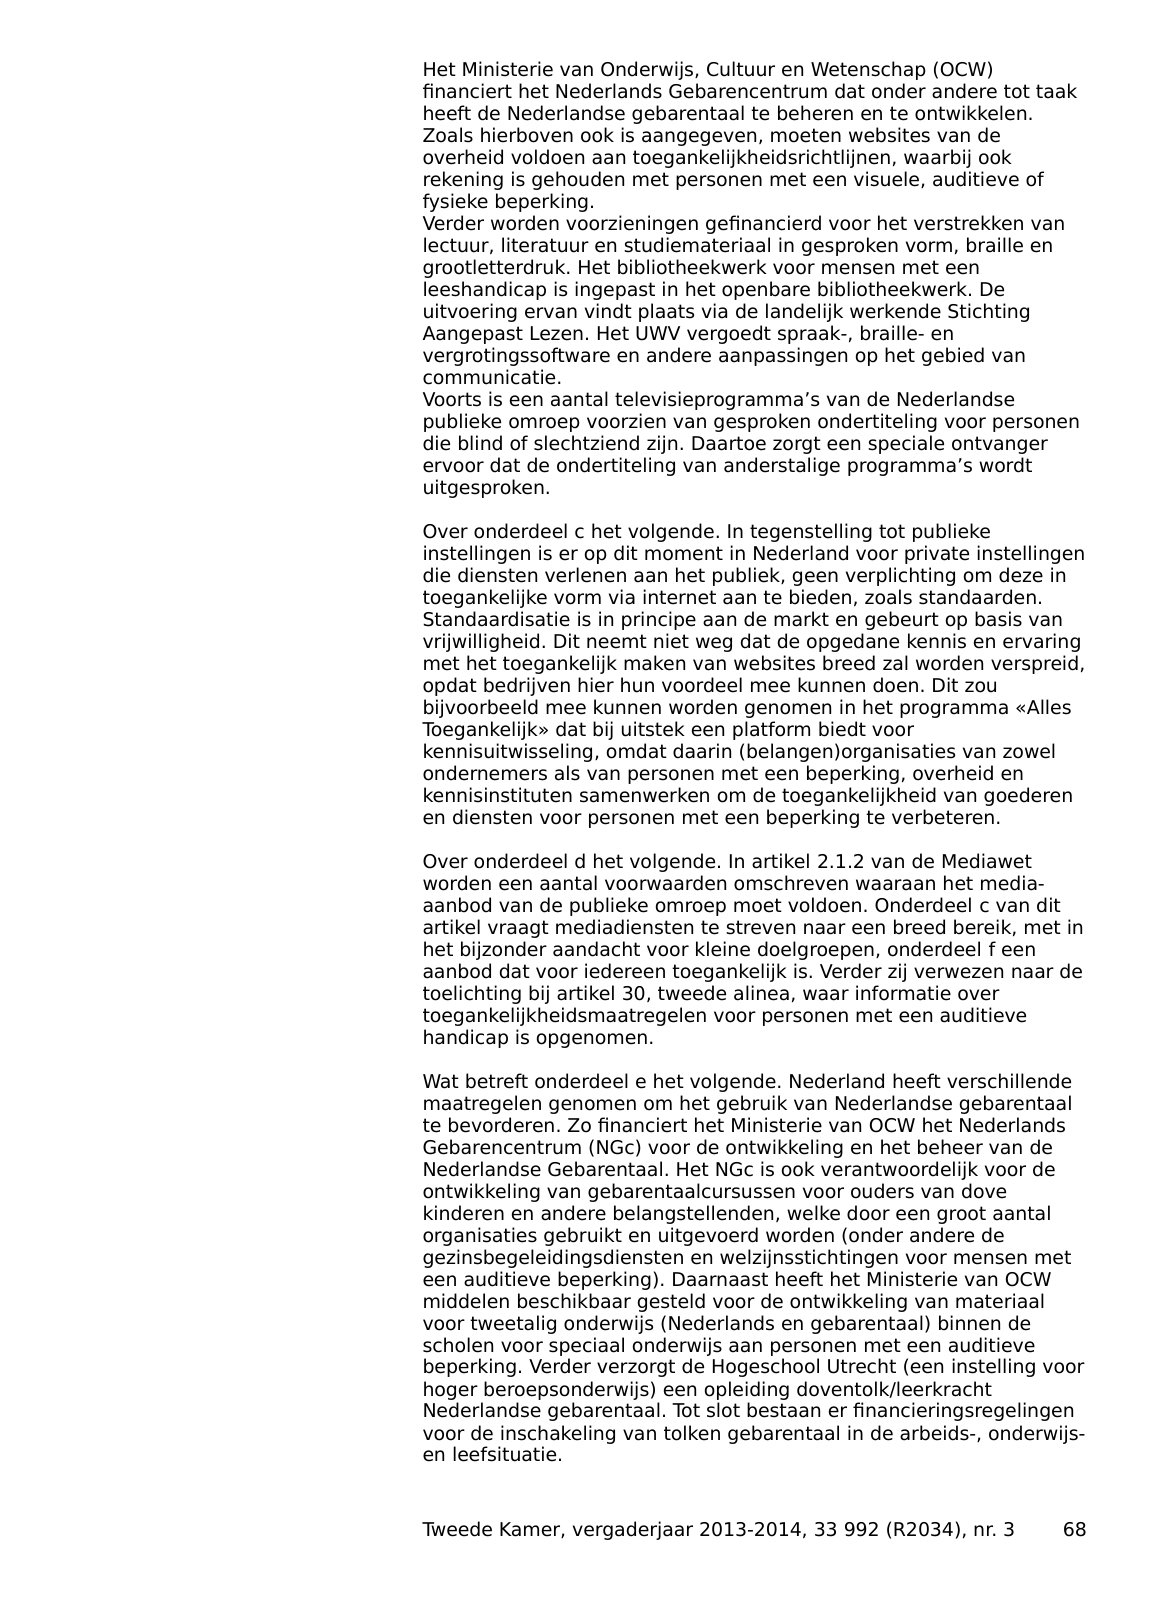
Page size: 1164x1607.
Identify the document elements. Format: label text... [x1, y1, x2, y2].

text Voorts is een aantal televisieprogramma’s van de Nederlandse publieke omroep voorzien van gesproken ondertiteling voor personen die blind of slechtziend zijn. Daartoe zorgt een speciale ontvanger ervoor dat de ondertiteling van anderstalige programma’s wordt uitgesproken. [422, 389, 1087, 499]
text Wat betreft onderdeel e het volgende. Nederland heeft verschillende maatregelen genomen om het gebruik van Nederlandse gebarentaal te bevorderen. Zo financiert het Ministerie van OCW het Nederlands Gebarencentrum (NGc) voor de ontwikkeling en het beheer van de Nederlandse Gebarentaal. Het NGc is ook verantwoordelijk voor de ontwikkeling van gebarentaalcursussen voor ouders van dove kinderen en andere belangstellenden, welke door een groot aantal organisaties gebruikt en uitgevoerd worden (onder andere de gezinsbegeleidingsdiensten en welzijnsstichtingen voor mensen met een auditieve beperking). Daarnaast heeft het Ministerie van OCW middelen beschikbaar gesteld voor de ontwikkeling van materiaal voor tweetalig onderwijs (Nederlands en gebarentaal) binnen de scholen voor speciaal onderwijs aan personen met een auditieve beperking. Verder verzorgt de Hogeschool Utrecht (een instelling voor hoger beroepsonderwijs) een opleiding doventolk/leerkracht Nederlandse gebarentaal. Tot slot bestaan er financieringsregelingen voor de inschakeling van tolken gebarentaal in de arbeids-, onderwijs- en leefsituatie. [422, 1071, 1087, 1466]
text Over onderdeel c het volgende. In tegenstelling tot publieke instellingen is er op dit moment in Nederland voor private instellingen die diensten verlenen aan het publiek, geen verplichting om deze in toegankelijke vorm via internet aan te bieden, zoals standaarden. Standaardisatie is in principe aan de markt en gebeurt op basis van vrijwilligheid. Dit neemt niet weg dat de opgedane kennis en ervaring met het toegankelijk maken van websites breed zal worden verspreid, opdat bedrijven hier hun voordeel mee kunnen doen. Dit zou bijvoorbeeld mee kunnen worden genomen in het programma «Alles Toegankelijk» dat bij uitstek een platform biedt voor kennisuitwisseling, omdat daarin (belangen)organisaties van zowel ondernemers als van personen met een beperking, overheid en kennisinstituten samenwerken om de toegankelijkheid van goederen en diensten voor personen met een beperking te verbeteren. [422, 521, 1087, 828]
text Het Ministerie van Onderwijs, Cultuur en Wetenschap (OCW) financiert het Nederlands Gebarencentrum dat onder andere tot taak heeft de Nederlandse gebarentaal te beheren en te ontwikkelen. [422, 59, 1087, 125]
text Over onderdeel d het volgende. In artikel 2.1.2 van de Mediawet worden een aantal voorwaarden omschreven waaraan het media-aanbod van de publieke omroep moet voldoen. Onderdeel c van dit artikel vraagt mediadiensten te streven naar een breed bereik, met in het bijzonder aandacht voor kleine doelgroepen, onderdeel f een aanbod dat voor iedereen toegankelijk is. Verder zij verwezen naar de toelichting bij artikel 30, tweede alinea, waar informatie over toegankelijkheidsmaatregelen voor personen met een auditieve handicap is opgenomen. [422, 851, 1087, 1048]
text Verder worden voorzieningen gefinancierd voor het verstrekken van lectuur, literatuur en studiemateriaal in gesproken vorm, braille en grootletterdruk. Het bibliotheekwerk voor mensen met een leeshandicap is ingepast in het openbare bibliotheekwerk. De uitvoering ervan vindt plaats via de landelijk werkende Stichting Aangepast Lezen. Het UWV vergoedt spraak-, braille- en vergrotingssoftware en andere aanpassingen op het gebied van communicatie. [422, 213, 1087, 389]
text Zoals hierboven ook is aangegeven, moeten websites van de overheid voldoen aan toegankelijkheidsrichtlijnen, waarbij ook rekening is gehouden met personen met een visuele, auditieve of fysieke beperking. [422, 125, 1087, 213]
